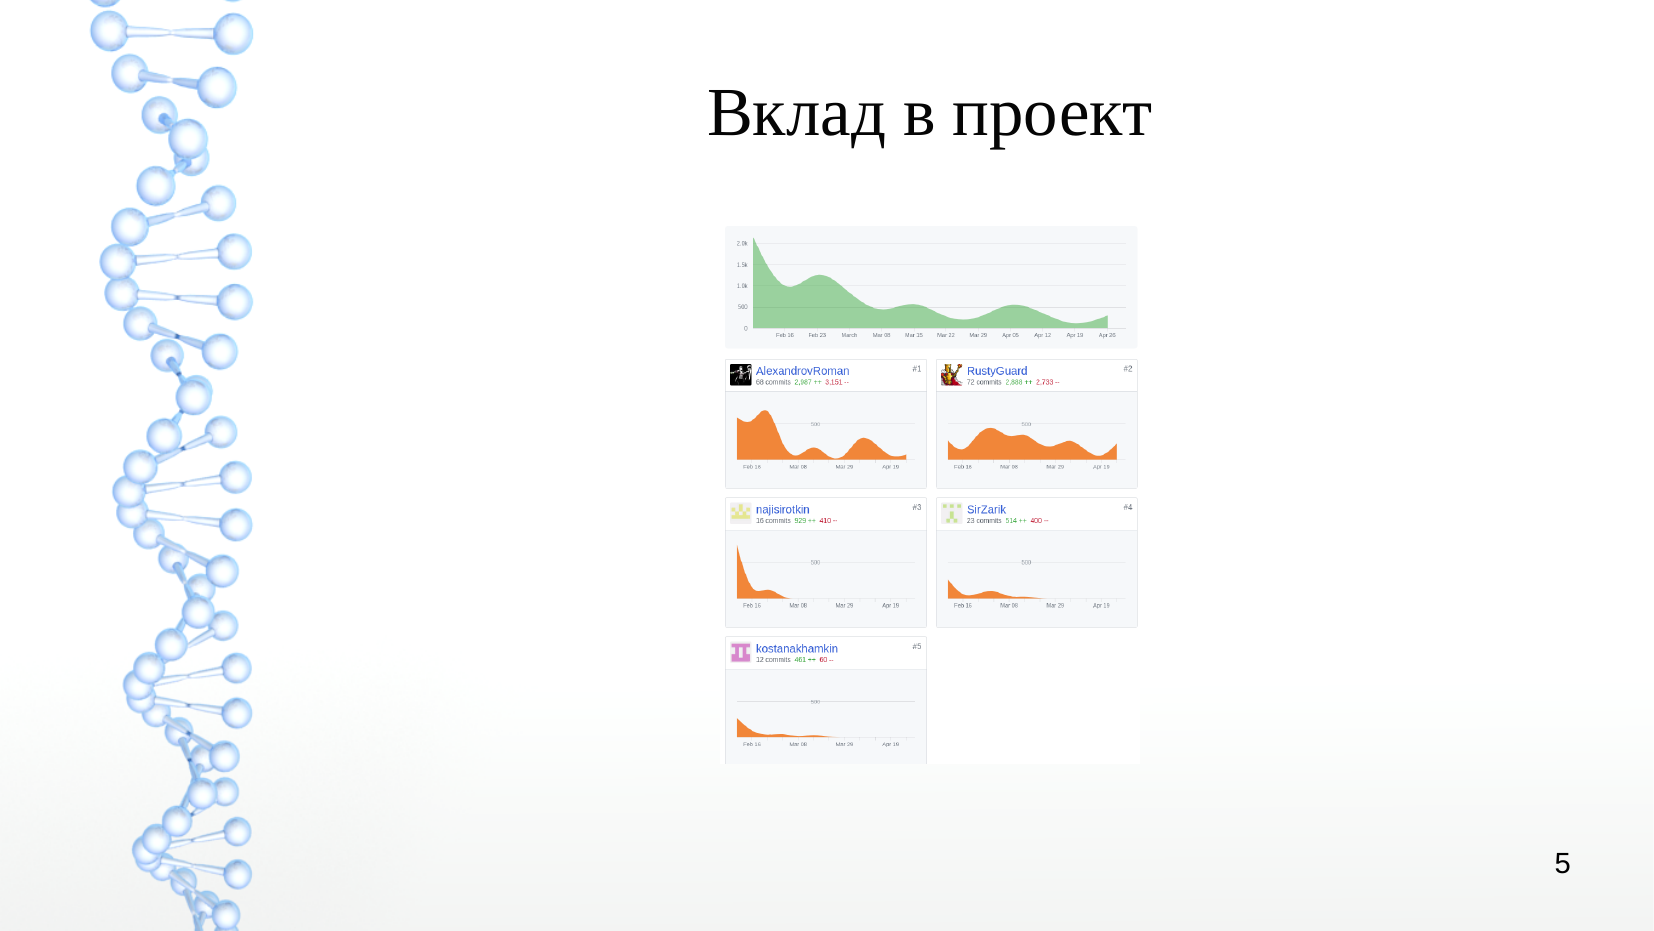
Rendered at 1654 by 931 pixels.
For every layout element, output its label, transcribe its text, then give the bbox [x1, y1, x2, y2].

title Вклад в проект [265, 35, 1595, 189]
picture [0, 0, 1654, 931]
